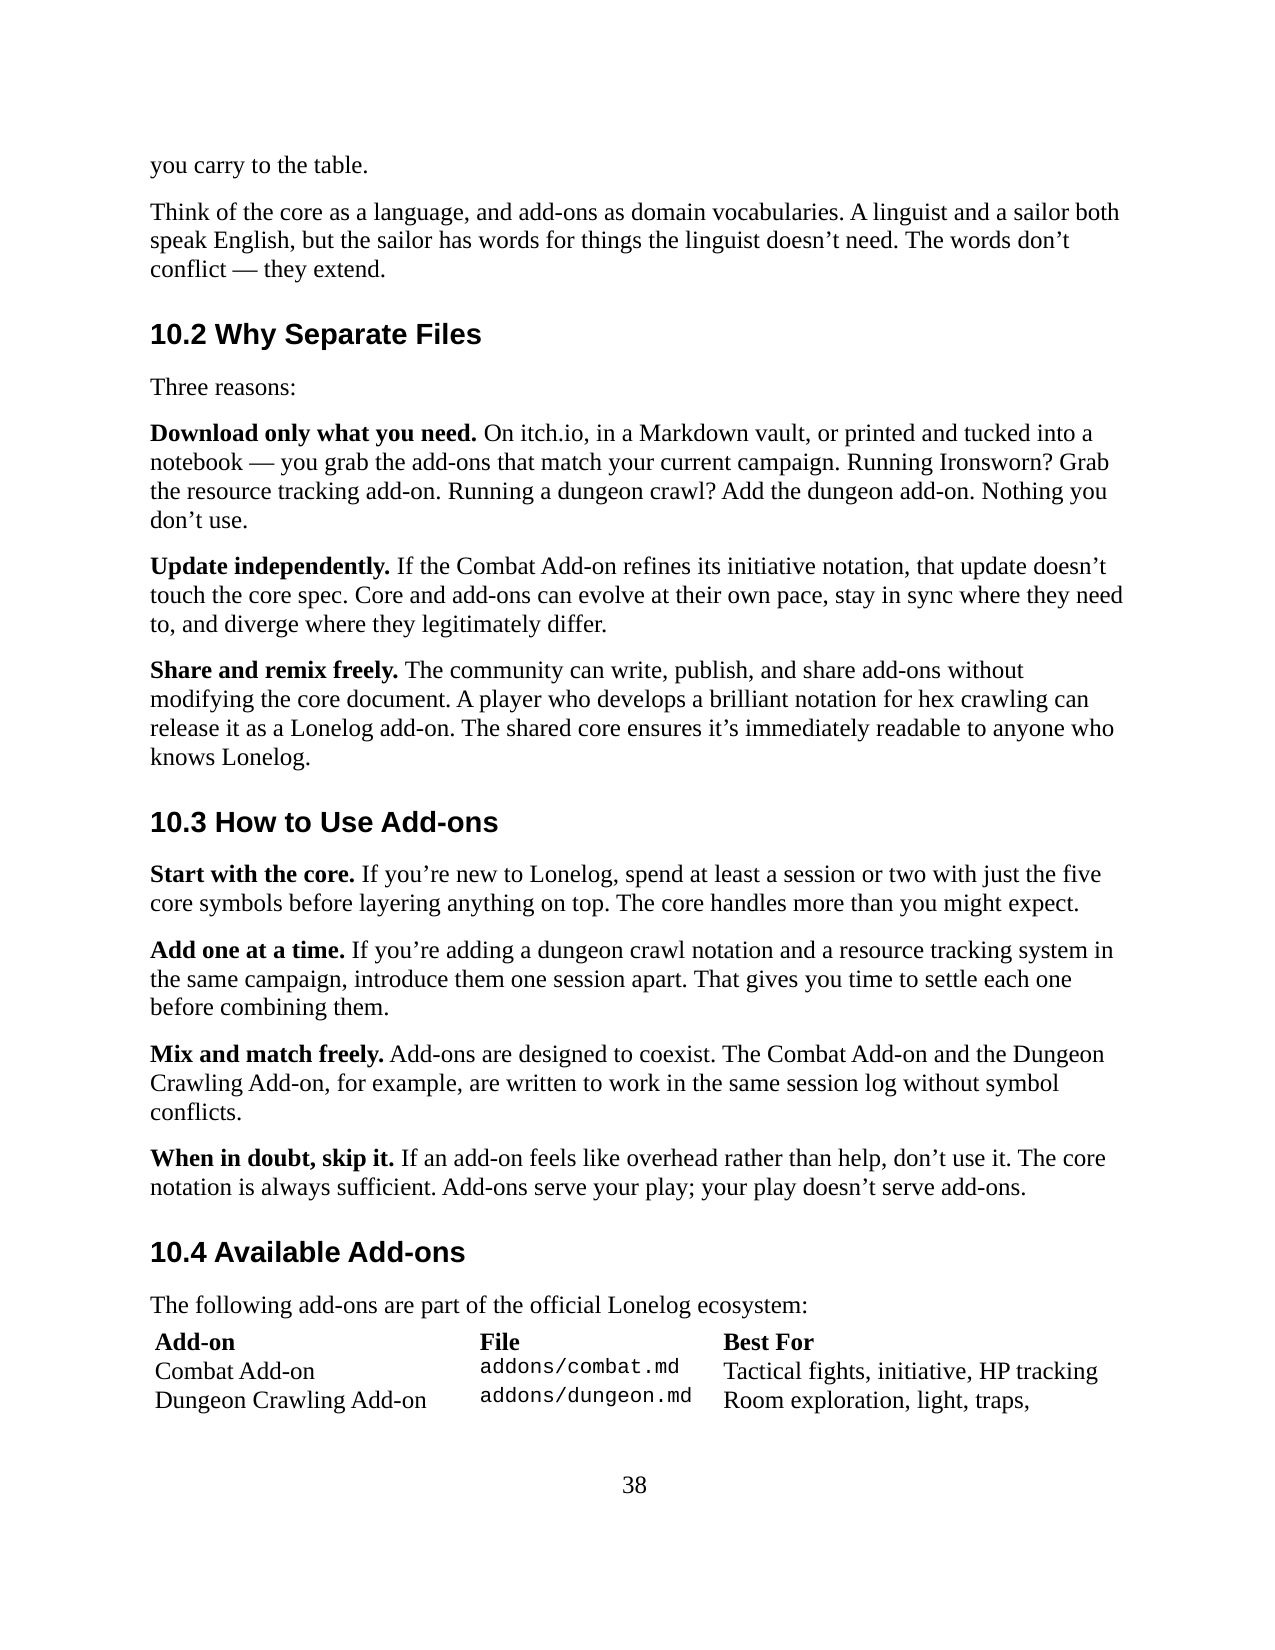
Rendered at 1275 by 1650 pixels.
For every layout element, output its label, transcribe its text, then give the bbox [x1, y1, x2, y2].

table_cell addons/dungeon.md [475, 1385, 719, 1414]
text Think of the core as a language, and add-ons as domain vocabularies. A linguist and a sailor both speak English, but the sailor has words for things the linguist doesn’t need. The words don’t conflict — they extend. [150, 197, 1125, 283]
text Download only what you need. On itch.io, in a Markdown vault, or printed and tucked into a notebook — you grab the add-ons that match your current campaign. Running Ironsworn? Grab the resource tracking add-on. Running a dungeon crawl? Add the dungeon add-on. Nothing you don’t use. [150, 418, 1125, 533]
text The following add-ons are part of the official Lonelog ecosystem: [150, 1290, 1125, 1318]
subtitle 10.3 How to Use Add-ons [150, 804, 1125, 838]
table_header Best For [719, 1328, 1125, 1356]
table_cell addons/combat.md [475, 1356, 719, 1385]
table_header File [475, 1328, 719, 1356]
table_cell Tactical fights, initiative, HP tracking [719, 1356, 1125, 1385]
text Share and remix freely. The community can write, publish, and share add-ons without modifying the core document. A player who develops a brilliant notation for hex crawling can release it as a Lonelog add-on. The shared core ensures it’s immediately readable to anyone who knows Lonelog. [150, 656, 1125, 771]
table_cell Combat Add-on [150, 1356, 475, 1385]
text When in doubt, skip it. If an add-on feels like overhead rather than help, don’t use it. The core notation is always sufficient. Add-ons serve your play; your play doesn’t serve add-ons. [150, 1143, 1125, 1201]
text Update independently. If the Combat Add-on refines its initiative notation, that update doesn’t touch the core spec. Core and add-ons can evolve at their own pace, stay in sync where they need to, and diverge where they legitimately differ. [150, 551, 1125, 638]
table_header Add-on [150, 1328, 475, 1356]
text you carry to the table. [150, 150, 1125, 179]
text Start with the core. If you’re new to Lonelog, spend at least a session or two with just the five core symbols before layering anything on top. The core handles more than you might expect. [150, 859, 1125, 917]
subtitle 10.2 Why Separate Files [150, 317, 1125, 350]
subtitle 10.4 Available Add-ons [150, 1235, 1125, 1268]
table_cell Dungeon Crawling Add-on [150, 1385, 475, 1414]
text Three reasons: [150, 372, 1125, 401]
table_cell Room exploration, light, traps, [719, 1385, 1125, 1414]
text Add one at a time. If you’re adding a dungeon crawl notation and a resource tracking system in the same campaign, introduce them one session apart. That gives you time to settle each one before combining them. [150, 935, 1125, 1021]
text Mix and match freely. Add-ons are designed to coexist. The Combat Add-on and the Dungeon Crawling Add-on, for example, are written to work in the same session log without symbol conflicts. [150, 1039, 1125, 1125]
